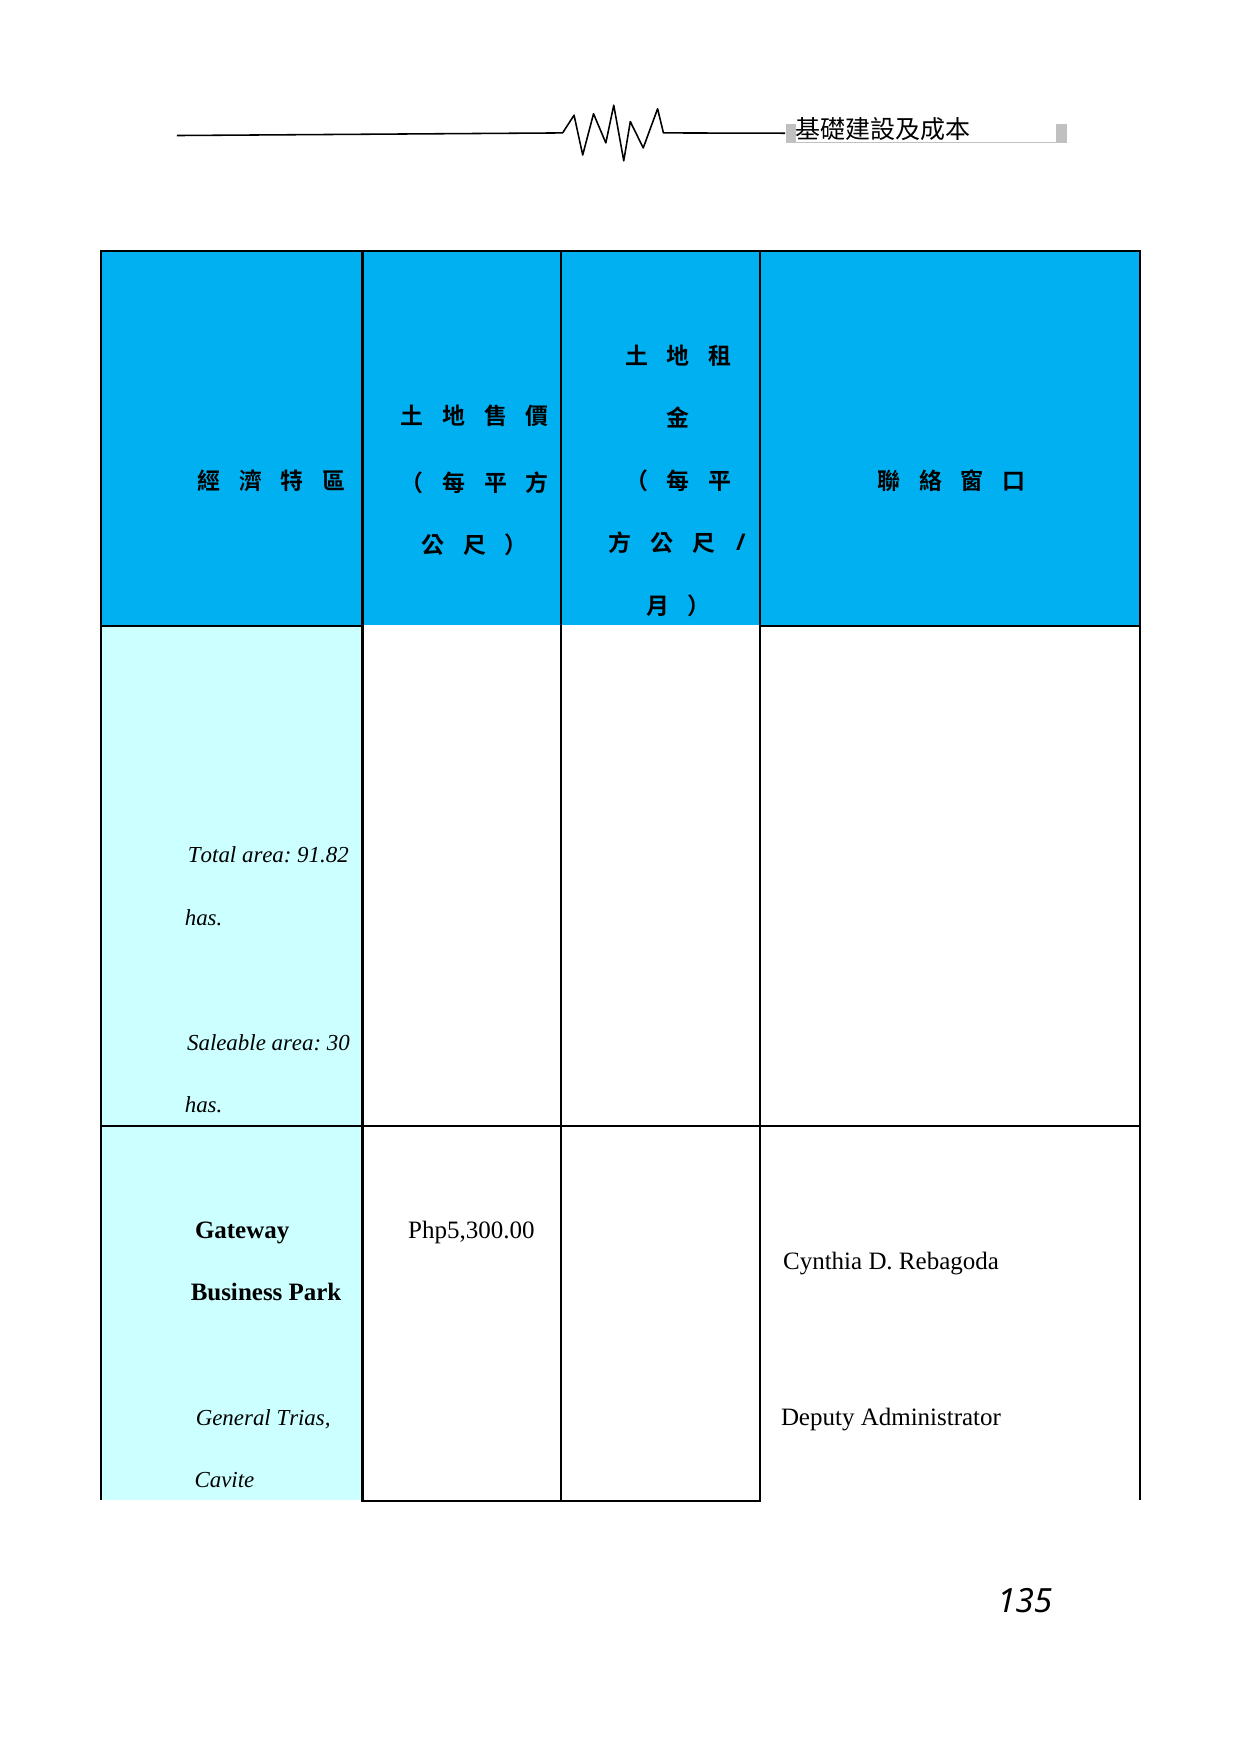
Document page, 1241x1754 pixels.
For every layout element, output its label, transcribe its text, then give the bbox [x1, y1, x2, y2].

table_cell [562, 1127, 759, 1500]
table_header 土地租金 （每平方公尺/月） [562, 252, 759, 625]
table_cell Gateway Business Park [102, 1127, 361, 1313]
table_header 聯絡窗口 [761, 252, 1139, 625]
table_cell Saleable area: 30 has. [102, 938, 361, 1125]
table_cell [102, 627, 361, 750]
table_cell Cynthia D. Rebagoda [761, 1127, 1139, 1313]
table_header 經濟特區 [102, 252, 361, 625]
table_cell Php5,300.00 [364, 1127, 560, 1500]
table_cell Deputy Administrator [761, 1313, 1139, 1500]
table_cell [761, 938, 1139, 1125]
table_cell [364, 625, 560, 1125]
table_cell Total area: 91.82 has. [102, 750, 361, 938]
table_cell [761, 627, 1139, 750]
table_cell [562, 625, 759, 1125]
table_header 土地售價 （每平方公尺） [364, 252, 560, 625]
table_cell General Trias, Cavite [102, 1313, 361, 1500]
table_cell [761, 750, 1139, 938]
